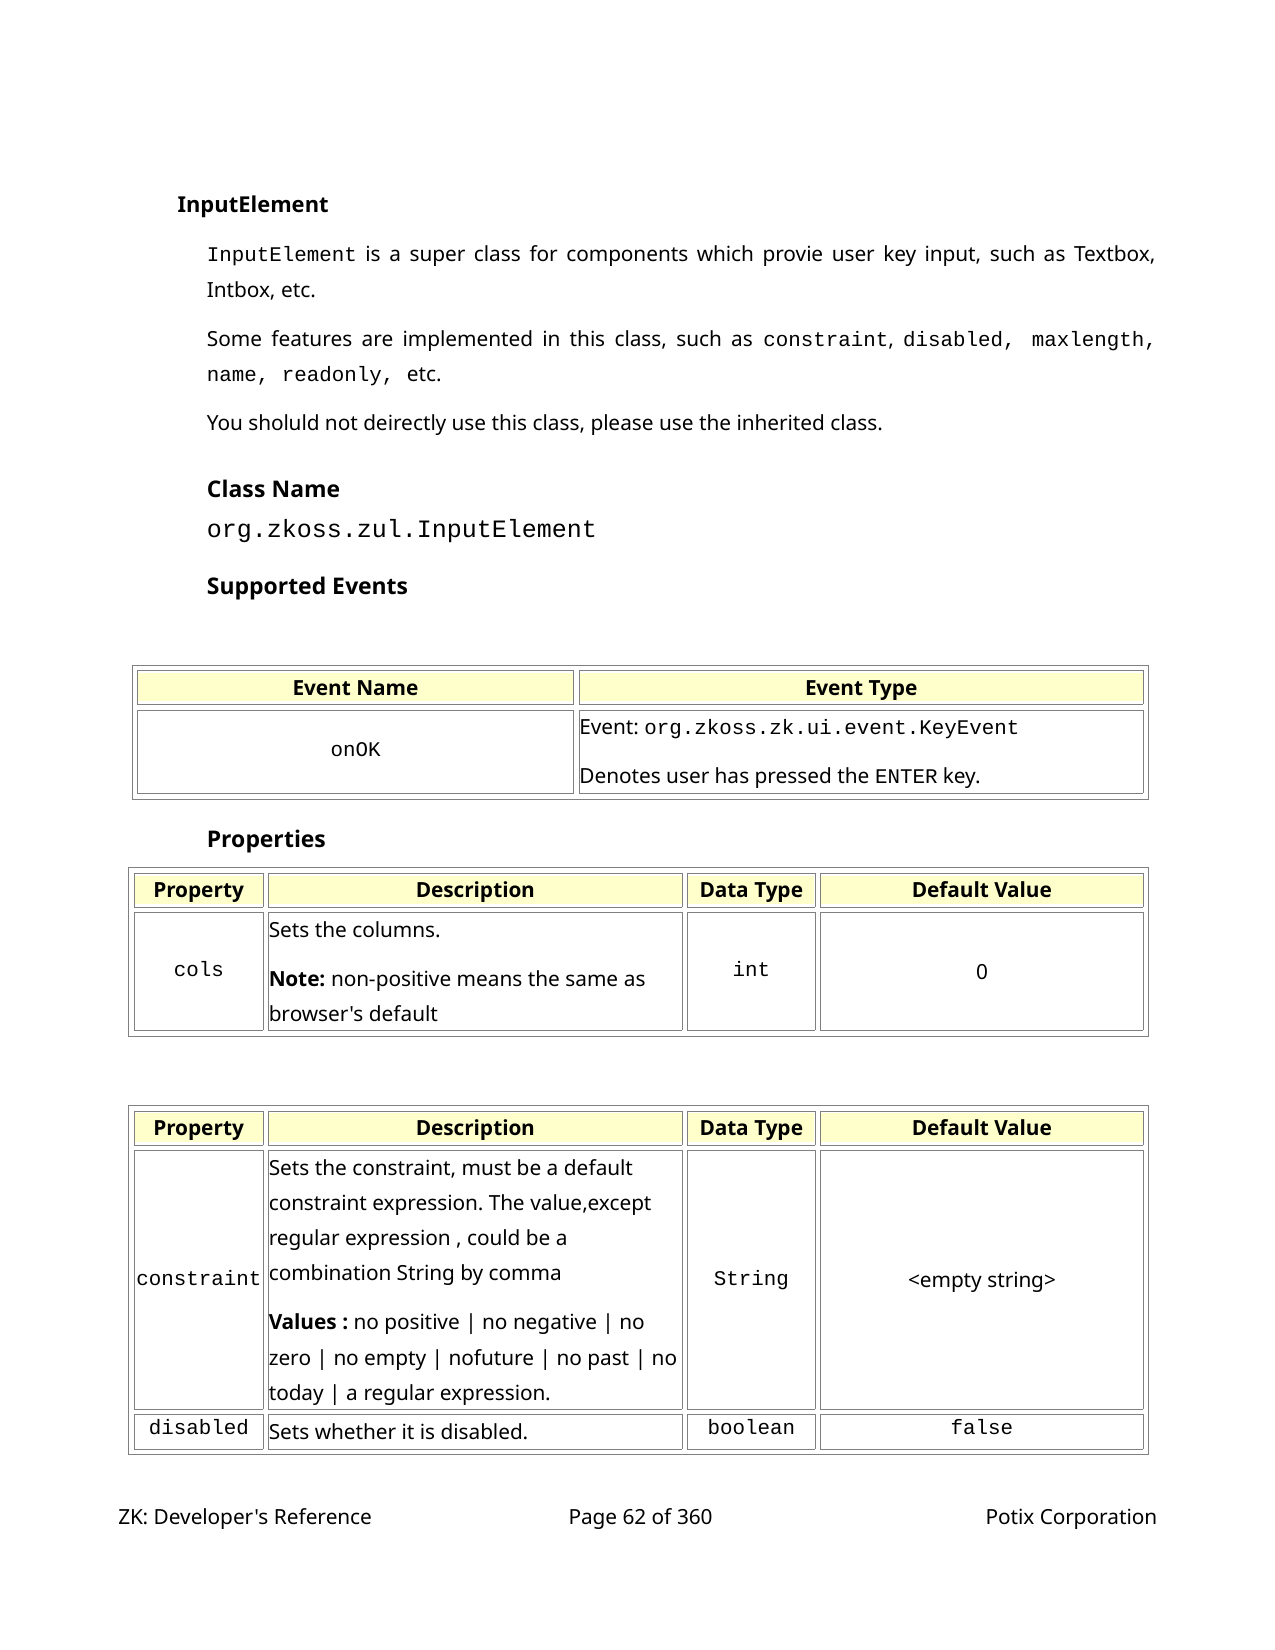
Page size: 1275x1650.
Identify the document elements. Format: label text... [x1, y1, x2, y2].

table_cell <empty string> [818, 1145, 1146, 1409]
subtitle InputElement [177, 189, 1157, 219]
text InputElement is a super class for components which provie user key input, such as Textbox, Intbox, etc. [207, 239, 1157, 303]
table_header Default Value [818, 1106, 1146, 1144]
text You sholuld not deirectly use this class, please use the inherited class. [207, 408, 1157, 437]
table_cell cols [131, 907, 266, 1030]
table_header Event Name [134, 666, 576, 704]
table_cell 0 [818, 907, 1146, 1030]
table_header Default Value [818, 868, 1146, 907]
table_cell false [818, 1409, 1146, 1448]
table_header Event Type [576, 666, 1146, 704]
text Some features are implemented in this class, such as constraint, disabled, maxlength, name, readonly, etc. [207, 324, 1157, 388]
table_header Description [266, 868, 685, 907]
table_cell Sets whether it is disabled. [266, 1409, 685, 1448]
table_header Description [266, 1106, 685, 1144]
table_cell constraint [131, 1145, 266, 1409]
subtitle Class Name [207, 473, 1157, 505]
table_header Data Type [685, 868, 817, 907]
table_cell Sets the constraint, must be a default constraint expression. The value,except regular expression , could be a combination String by comma Values : no positive | no negative | no zero | no empty | nofuture | no past | no today | a regular expression. [266, 1145, 685, 1409]
table_header Property [131, 1106, 266, 1144]
table_cell String [685, 1145, 817, 1409]
table_cell disabled [131, 1409, 266, 1448]
table_header Property [131, 868, 266, 907]
table_cell onOK [134, 704, 576, 793]
text org.zkoss.zul.InputElement [207, 517, 1157, 545]
table_cell boolean [685, 1409, 817, 1448]
table_cell Sets the columns. Note: non-positive means the same as browser's default [266, 907, 685, 1030]
table_header Data Type [685, 1106, 817, 1144]
subtitle Properties [207, 823, 1157, 855]
subtitle Supported Events [207, 570, 1157, 602]
table_cell Event: org.zkoss.zk.ui.event.KeyEvent Denotes user has pressed the ENTER key. [576, 704, 1146, 793]
table_cell int [685, 907, 817, 1030]
